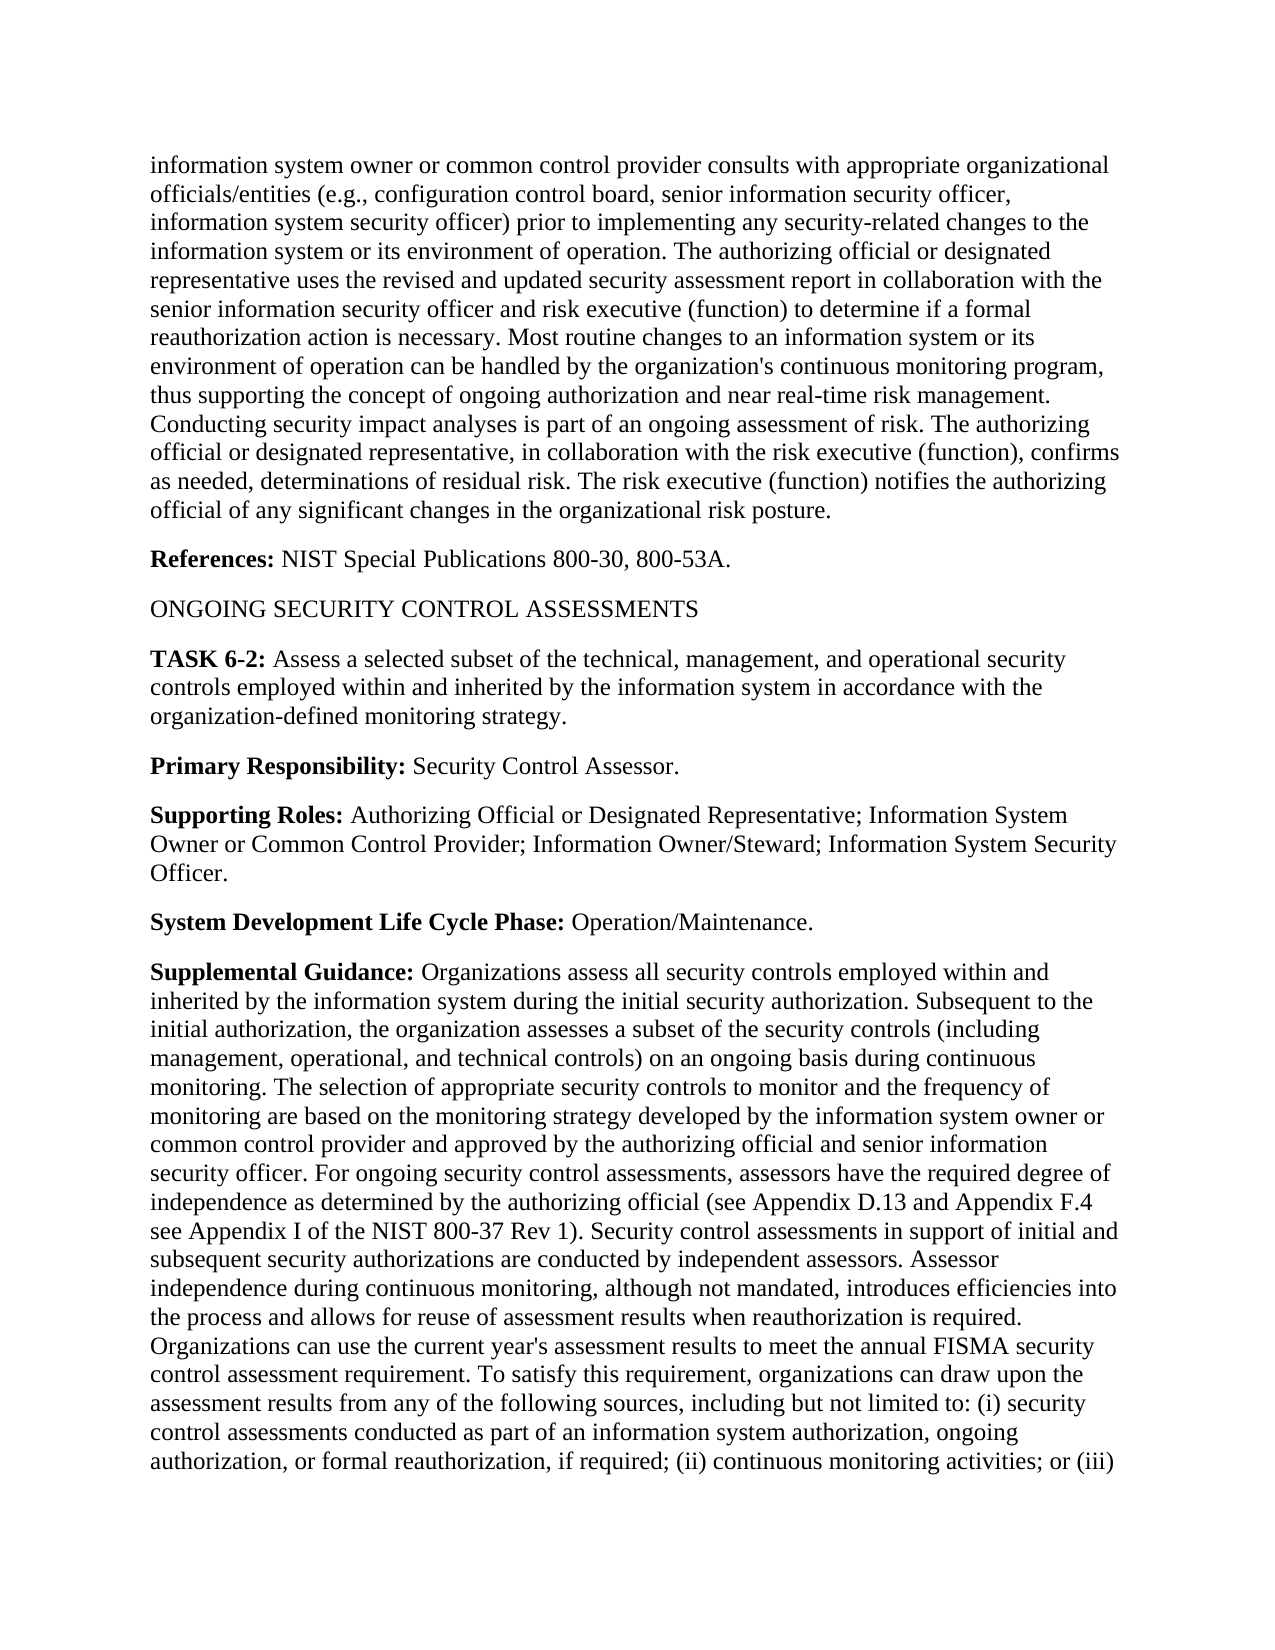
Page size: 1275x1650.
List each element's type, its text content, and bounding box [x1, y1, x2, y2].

text Supplemental Guidance: Organizations assess all security controls employed within and inherited by the information system during the initial security authorization. Subsequent to the initial authorization, the organization assesses a subset of the security controls (including management, operational, and technical controls) on an ongoing basis during continuous monitoring. The selection of appropriate security controls to monitor and the frequency of monitoring are based on the monitoring strategy developed by the information system owner or common control provider and approved by the authorizing official and senior information security officer. For ongoing security control assessments, assessors have the required degree of independence as determined by the authorizing official (see Appendix D.13 and Appendix F.4 see Appendix I of the NIST 800-37 Rev 1). Security control assessments in support of initial and subsequent security authorizations are conducted by independent assessors. Assessor independence during continuous monitoring, although not mandated, introduces efficiencies into the process and allows for reuse of assessment results when reauthorization is required. Organizations can use the current year's assessment results to meet the annual FISMA security control assessment requirement. To satisfy this requirement, organizations can draw upon the assessment results from any of the following sources, including but not limited to: (i) security control assessments conducted as part of an information system authorization, ongoing authorization, or formal reauthorization, if required; (ii) continuous monitoring activities; or (iii) [150, 957, 1125, 1474]
text System Development Life Cycle Phase: Operation/Maintenance. [150, 907, 1125, 936]
text ONGOING SECURITY CONTROL ASSESSMENTS [150, 594, 1125, 623]
text TASK 6-2: Assess a selected subset of the technical, management, and operational security controls employed within and inherited by the information system in accordance with the organization-defined monitoring strategy. [150, 644, 1125, 730]
text information system owner or common control provider consults with appropriate organizational officials/entities (e.g., configuration control board, senior information security officer, information system security officer) prior to implementing any security-related changes to the information system or its environment of operation. The authorizing official or designated representative uses the revised and updated security assessment report in collaboration with the senior information security officer and risk executive (function) to determine if a formal reauthorization action is necessary. Most routine changes to an information system or its environment of operation can be handled by the organization's continuous monitoring program, thus supporting the concept of ongoing authorization and near real-time risk management. Conducting security impact analyses is part of an ongoing assessment of risk. The authorizing official or designated representative, in collaboration with the risk executive (function), confirms as needed, determinations of residual risk. The risk executive (function) notifies the authorizing official of any significant changes in the organizational risk posture. [150, 150, 1125, 524]
text Supporting Roles: Authorizing Official or Designated Representative; Information System Owner or Common Control Provider; Information Owner/Steward; Information System Security Officer. [150, 800, 1125, 887]
text Primary Responsibility: Security Control Assessor. [150, 751, 1125, 779]
text References: NIST Special Publications 800-30, 800-53A. [150, 544, 1125, 573]
